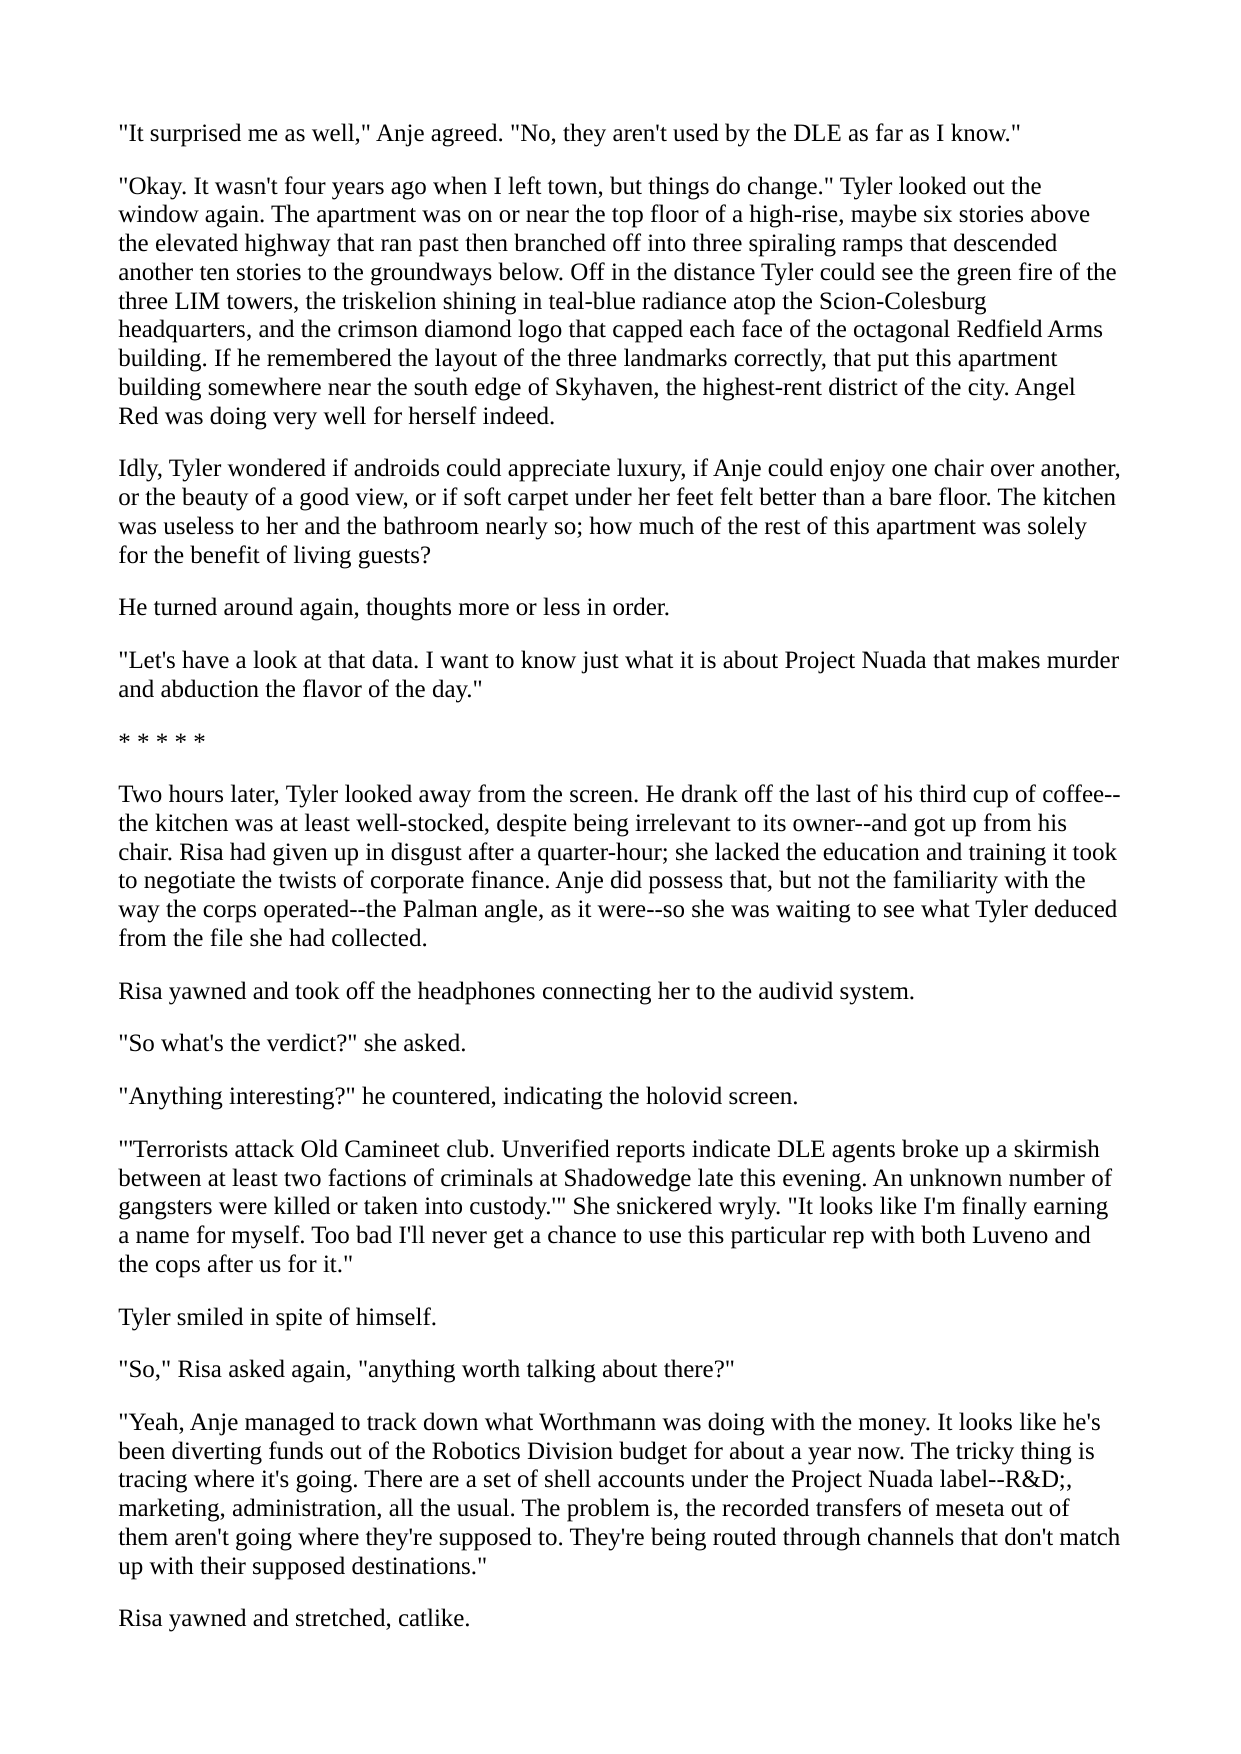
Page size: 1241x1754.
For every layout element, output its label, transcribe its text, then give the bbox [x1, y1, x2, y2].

text Risa yawned and stretched, catlike. [118, 1603, 1122, 1632]
text He turned around again, thoughts more or less in order. [118, 592, 1122, 621]
text Tyler smiled in spite of himself. [118, 1302, 1122, 1330]
text "Let's have a look at that data. I want to know just what it is about Project Nuada that makes murder and abduction the flavor of the day." [118, 645, 1122, 703]
text Risa yawned and took off the headphones connecting her to the audivid system. [118, 976, 1122, 1004]
text "Yeah, Anje managed to track down what Worthmann was doing with the money. It looks like he's been diverting funds out of the Robotics Division budget for about a year now. The tricky thing is tracing where it's going. There are a set of shell accounts under the Project Nuada label--R&D;, marketing, administration, all the usual. The problem is, the recorded transfers of meseta out of them aren't going where they're supposed to. They're being routed through channels that don't match up with their supposed destinations." [118, 1407, 1122, 1579]
text * * * * * [118, 727, 1122, 755]
text Two hours later, Tyler looked away from the screen. He drank off the last of his third cup of coffee--the kitchen was at least well-stocked, despite being irrelevant to its owner--and got up from his chair. Risa had given up in disgust after a quarter-hour; she lacked the education and training it took to negotiate the twists of corporate finance. Anje did possess that, but not the familiarity with the way the corps operated--the Palman angle, as it were--so she was waiting to see what Tyler deduced from the file she had collected. [118, 779, 1122, 952]
text "It surprised me as well," Anje agreed. "No, they aren't used by the DLE as far as I know." [118, 118, 1122, 147]
text "Okay. It wasn't four years ago when I left town, but things do change." Tyler looked out the window again. The apartment was on or near the top floor of a high-rise, maybe six stories above the elevated highway that ran past then branched off into three spiraling ramps that descended another ten stories to the groundways below. Off in the distance Tyler could see the green fire of the three LIM towers, the triskelion shining in teal-blue radiance atop the Scion-Colesburg headquarters, and the crimson diamond logo that capped each face of the octagonal Redfield Arms building. If he remembered the layout of the three landmarks correctly, that put this apartment building somewhere near the south edge of Skyhaven, the highest-rent district of the city. Angel Red was doing very well for herself indeed. [118, 171, 1122, 429]
text "'Terrorists attack Old Camineet club. Unverified reports indicate DLE agents broke up a skirmish between at least two factions of criminals at Shadowedge late this evening. An unknown number of gangsters were killed or taken into custody.'" She snickered wryly. "It looks like I'm finally earning a name for myself. Too bad I'll never get a chance to use this particular rep with both Luveno and the cops after us for it." [118, 1134, 1122, 1278]
text "Anything interesting?" he countered, indicating the holovid screen. [118, 1081, 1122, 1110]
text "So what's the verdict?" she asked. [118, 1028, 1122, 1057]
text Idly, Tyler wondered if androids could appreciate luxury, if Anje could enjoy one chair over another, or the beauty of a good view, or if soft carpet under her feet felt better than a bare floor. The kitchen was useless to her and the bathroom nearly so; how much of the rest of this apartment was solely for the benefit of living guests? [118, 453, 1122, 568]
text "So," Risa asked again, "anything worth talking about there?" [118, 1354, 1122, 1383]
